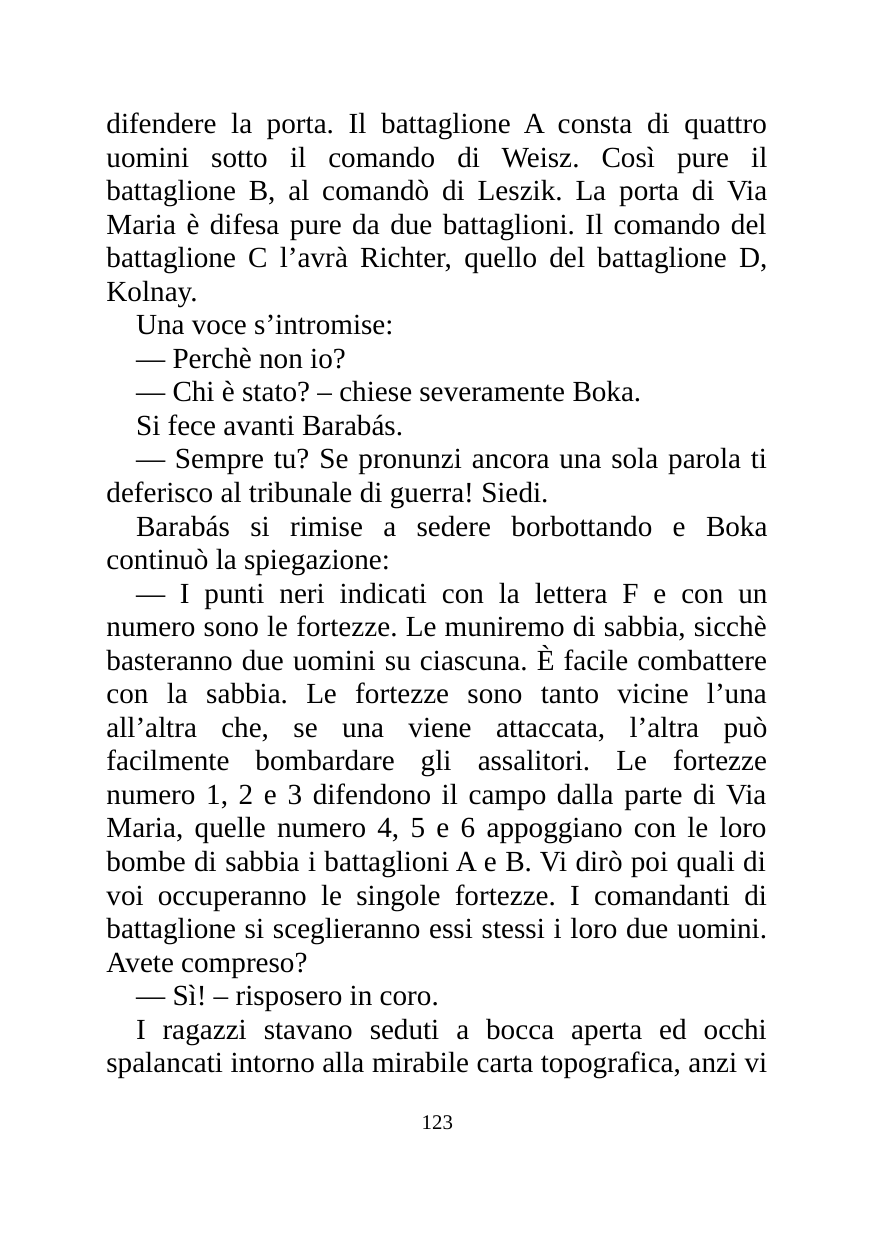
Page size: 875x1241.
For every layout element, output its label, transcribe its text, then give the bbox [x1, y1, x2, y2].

text difendere la porta. Il battaglione A consta di quattro uomini sotto il comando di Weisz. Così pure il battaglione B, al comandò di Leszik. La porta di Via Maria è difesa pure da due battaglioni. Il comando del battaglione C l’avrà Richter, quello del battaglione D, Kolnay. [106, 106, 768, 307]
text — Sì! – risposero in coro. [106, 978, 768, 1012]
text Una voce s’intromise: [106, 307, 768, 341]
text Barabás si rimise a sedere borbottando e Boka continuò la spiegazione: [106, 509, 768, 576]
text — Chi è stato? – chiese severamente Boka. [106, 374, 768, 408]
text — Perchè non io? [106, 341, 768, 374]
text — I punti neri indicati con la lettera F e con un numero sono le fortezze. Le muniremo di sabbia, sicchè basteranno due uomini su ciascuna. È facile combattere con la sabbia. Le fortezze sono tanto vicine l’una all’altra che, se una viene attaccata, l’altra può facilmente bombardare gli assalitori. Le fortezze numero 1, 2 e 3 difendono il campo dalla parte di Via Maria, quelle numero 4, 5 e 6 appoggiano con le loro bombe di sabbia i battaglioni A e B. Vi dirò poi quali di voi occuperanno le singole fortezze. I comandanti di battaglione si sceglieranno essi stessi i loro due uomini. Avete compreso? [106, 576, 768, 978]
text I ragazzi stavano seduti a bocca aperta ed occhi spalancati intorno alla mirabile carta topografica, anzi vi [106, 1012, 768, 1079]
text — Sempre tu? Se pronunzi ancora una sola parola ti deferisco al tribunale di guerra! Siedi. [106, 442, 768, 509]
text Si fece avanti Barabás. [106, 408, 768, 442]
